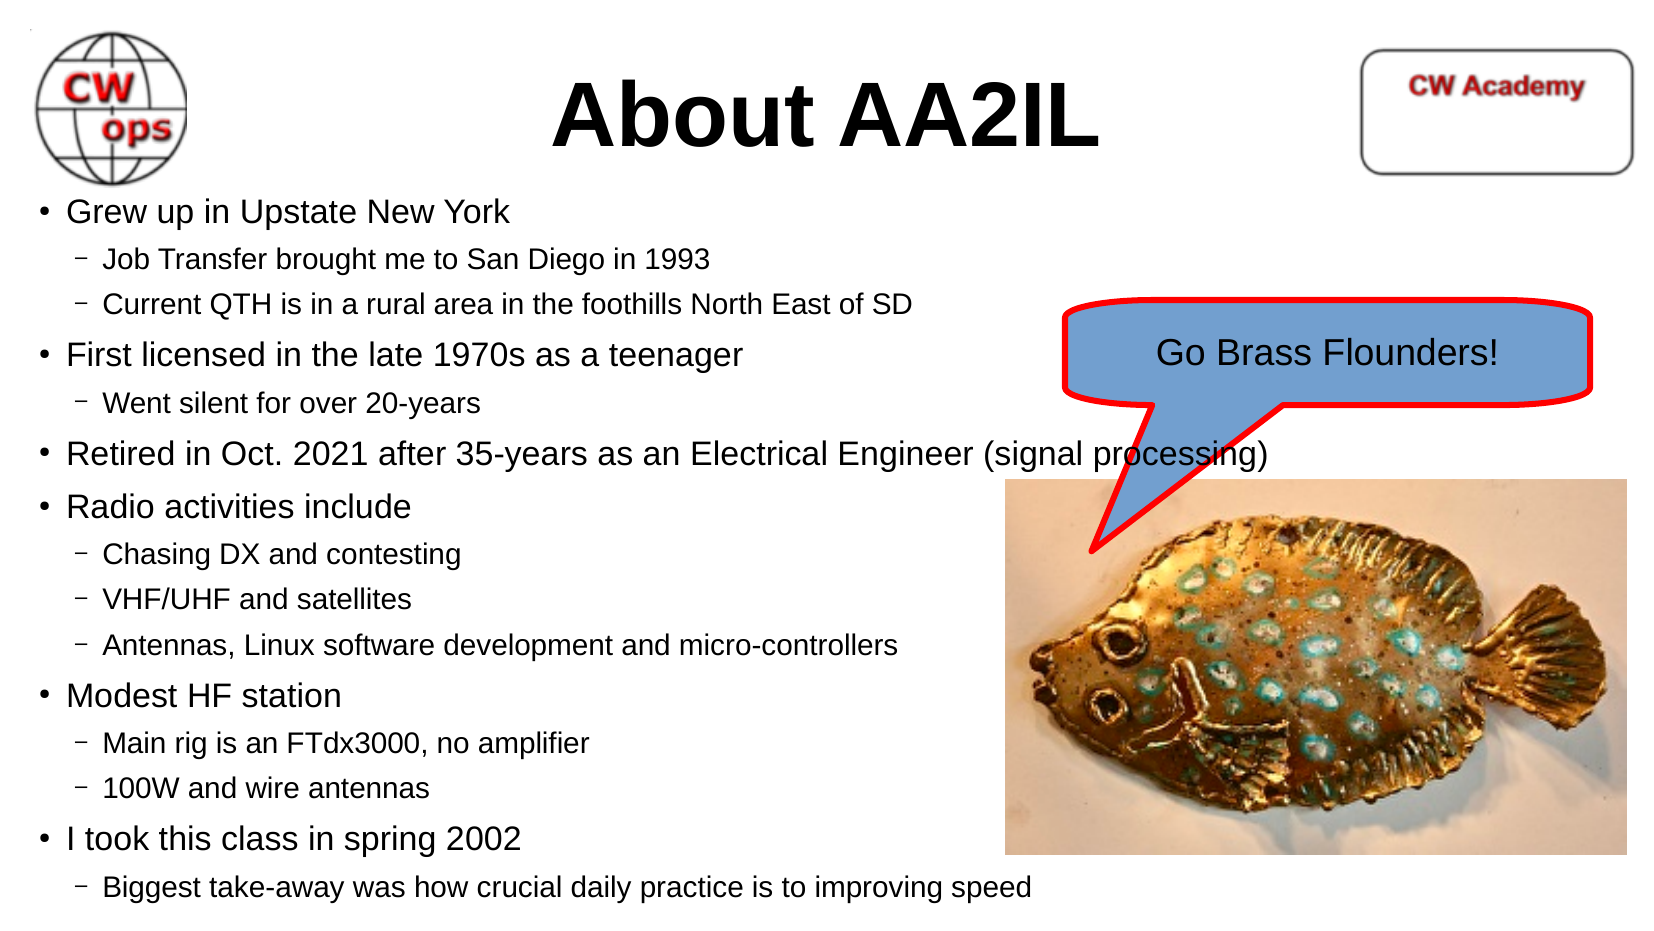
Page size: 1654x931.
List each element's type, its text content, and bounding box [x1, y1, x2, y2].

title About AA2IL [82, 37, 1571, 192]
list Grew up in Upstate New York Job Transfer brought me to San Diego in 1993 Current QTH is in a rural area in the foothills North East of SD First licensed in the late 1970s as a teenager Went silent for over 20-years Retired in Oct. 2021 after 35-years as an Electrical Engineer (signal processing) Radio activities include Chasing DX and contesting VHF/UHF and satellites Antennas, Linux software development and micro-controllers Modest HF station Main rig is an FTdx3000, no amplifier 100W and wire antennas I took this class in spring 2002 Biggest take-away was how crucial daily practice is to improving speed [30, 192, 1591, 916]
picture [1571, 37, 1640, 186]
picture [1591, 479, 1627, 856]
picture [30, 29, 187, 192]
